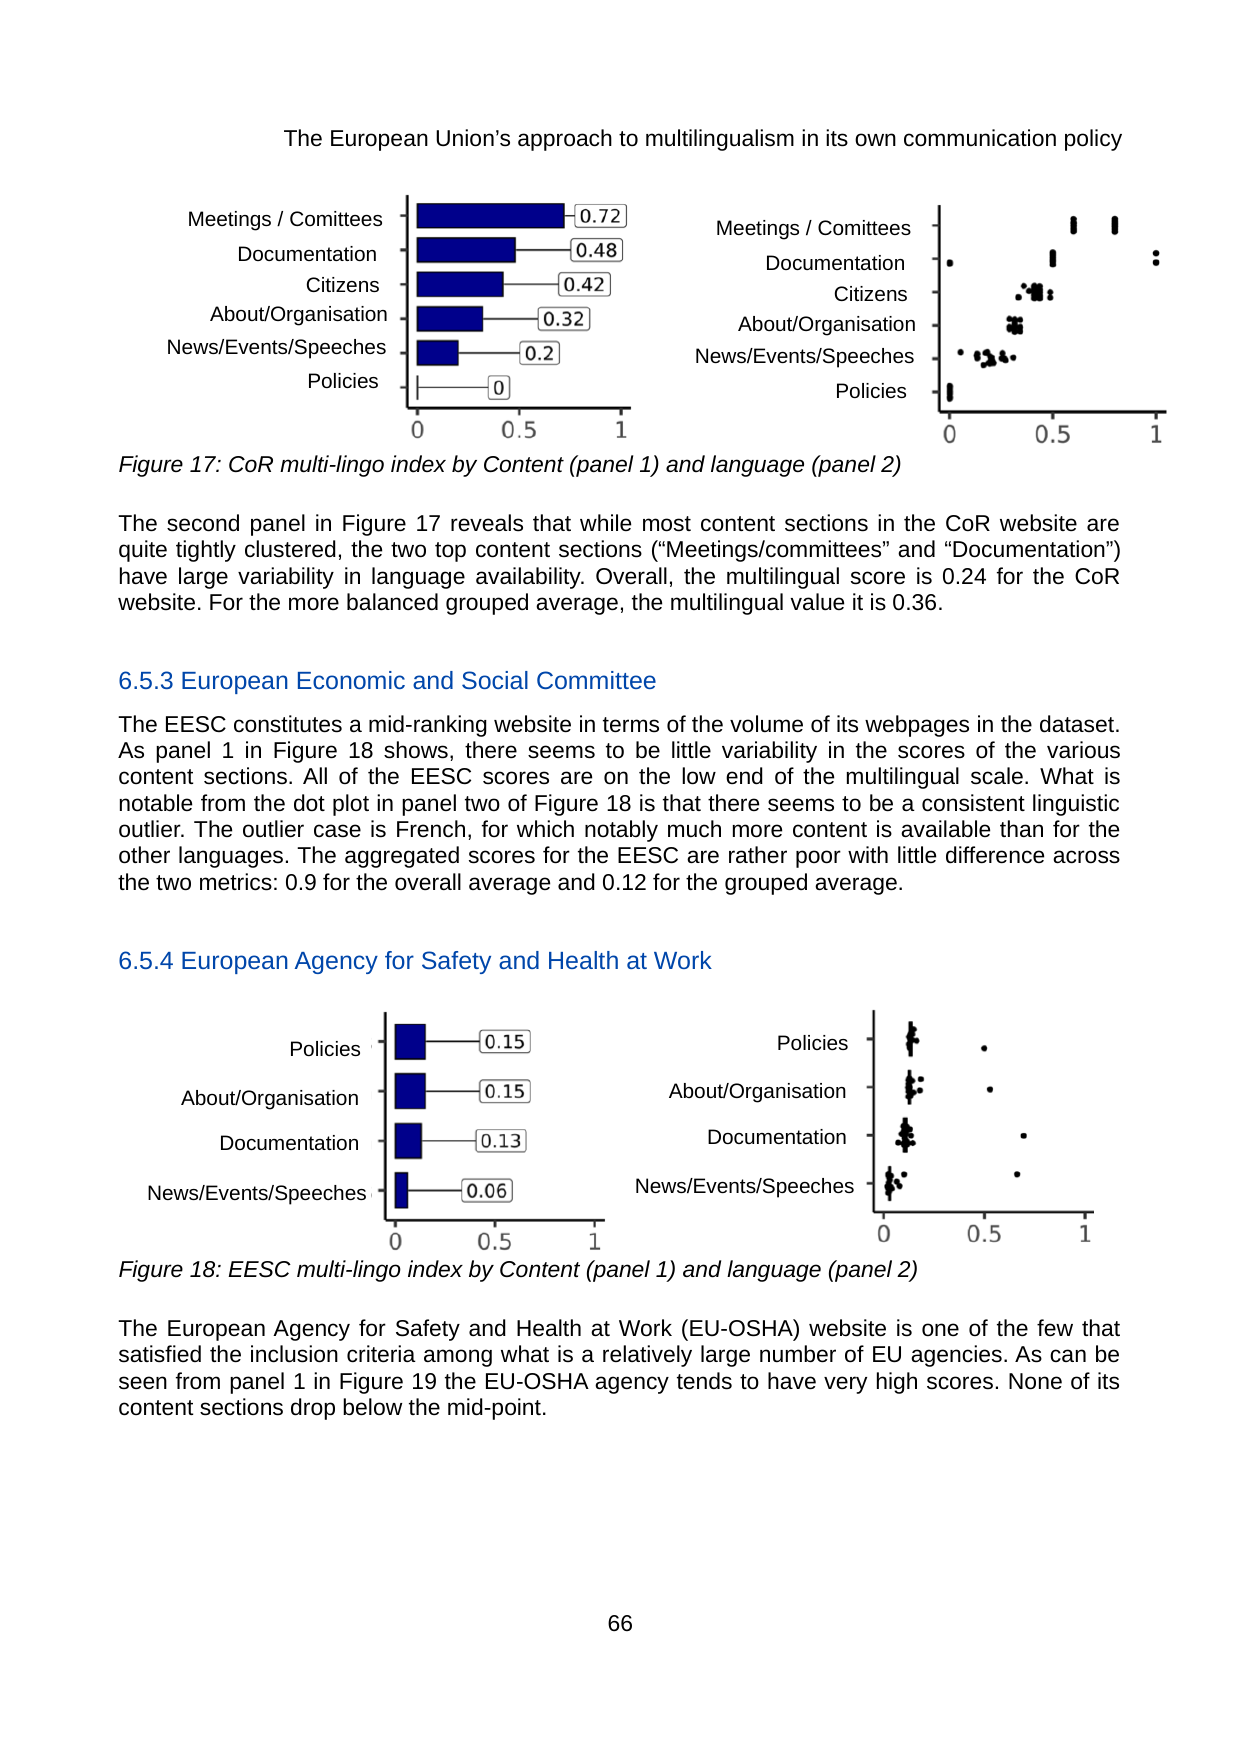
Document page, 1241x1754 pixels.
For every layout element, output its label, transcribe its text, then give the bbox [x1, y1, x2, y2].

text The European Agency for Safety and Health at Work (EU-OSHA) website is one of the few that satisfied the inclusion criteria among what is a relatively large number of EU agencies. As can be seen from panel 1 in Figure 19 the EU-OSHA agency tends to have very high scores. None of its content sections drop below the mid-point. [118, 1315, 1122, 1421]
text Figure 17: CoR multi-lingo index by Content (panel 1) and language (panel 2) [118, 451, 1173, 477]
picture [371, 1003, 611, 1256]
text Figure 18: EESC multi-lingo index by Content (panel 1) and language (panel 2) [118, 1256, 1094, 1282]
subtitle 6.5.3 European Economic and Social Committee [118, 666, 1122, 695]
subtitle 6.5.4 European Agency for Safety and Health at Work [118, 946, 1122, 974]
text The second panel in Figure 17 reveals that while most content sections in the CoR website are quite tightly clustered, the two top content sections (“Meetings/committees” and “Documentation”) have large variability in language availability. Overall, the multilingual score is 0.24 for the CoR website. For the more balanced grouped average, the multilingual value it is 0.36. [118, 510, 1122, 616]
picture [927, 198, 1173, 451]
picture [396, 186, 636, 443]
picture [862, 1002, 1094, 1247]
text The EESC constitutes a mid-ranking website in terms of the volume of its webpages in the dataset. As panel 1 in Figure 18 shows, there seems to be little variability in the scores of the various content sections. All of the EESC scores are on the low end of the multilingual scale. What is notable from the dot plot in panel two of Figure 18 is that there seems to be a consistent linguistic outlier. The outlier case is French, for which notably much more content is available than for the other languages. The aggregated scores for the EESC are rather poor with little difference across the two metrics: 0.9 for the overall average and 0.12 for the grouped average. [118, 711, 1122, 895]
